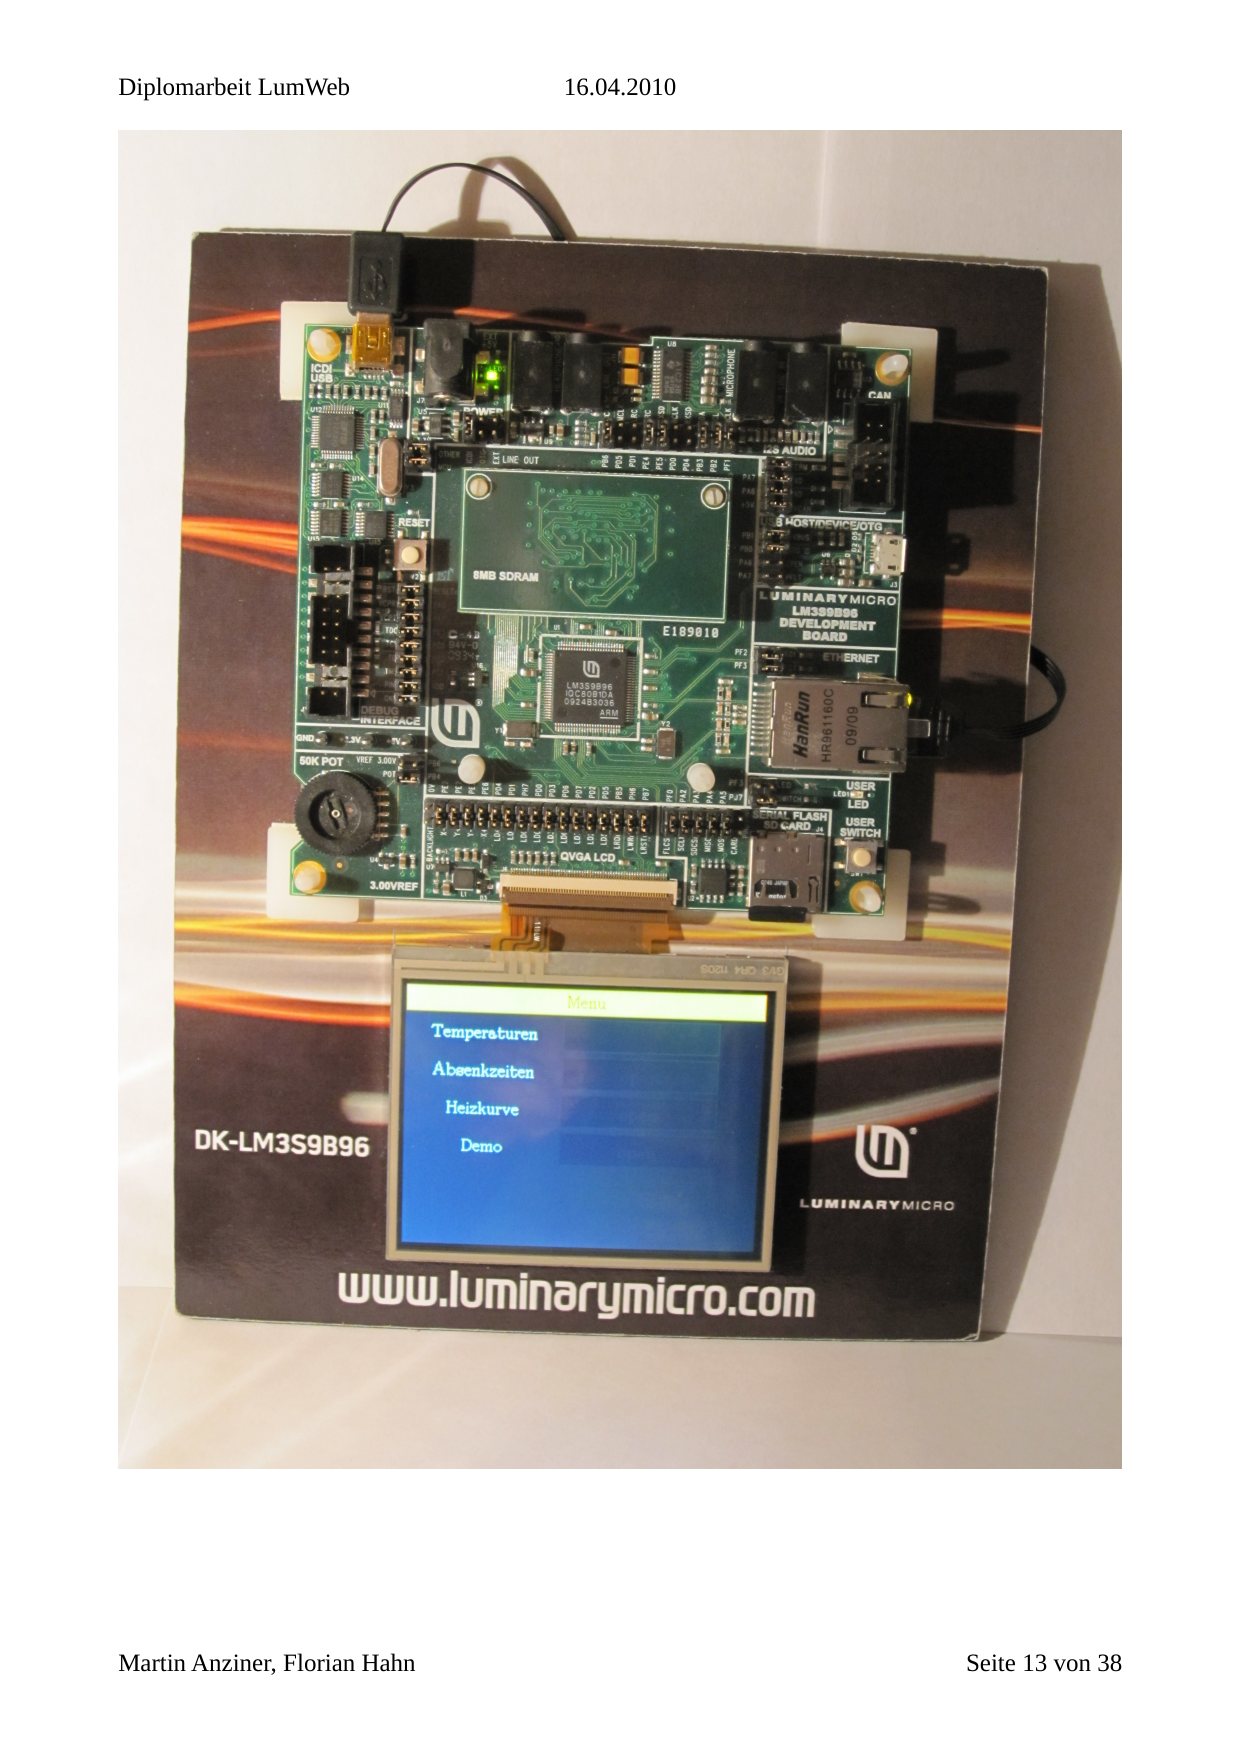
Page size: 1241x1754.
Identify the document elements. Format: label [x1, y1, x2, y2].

picture [118, 130, 1122, 1469]
